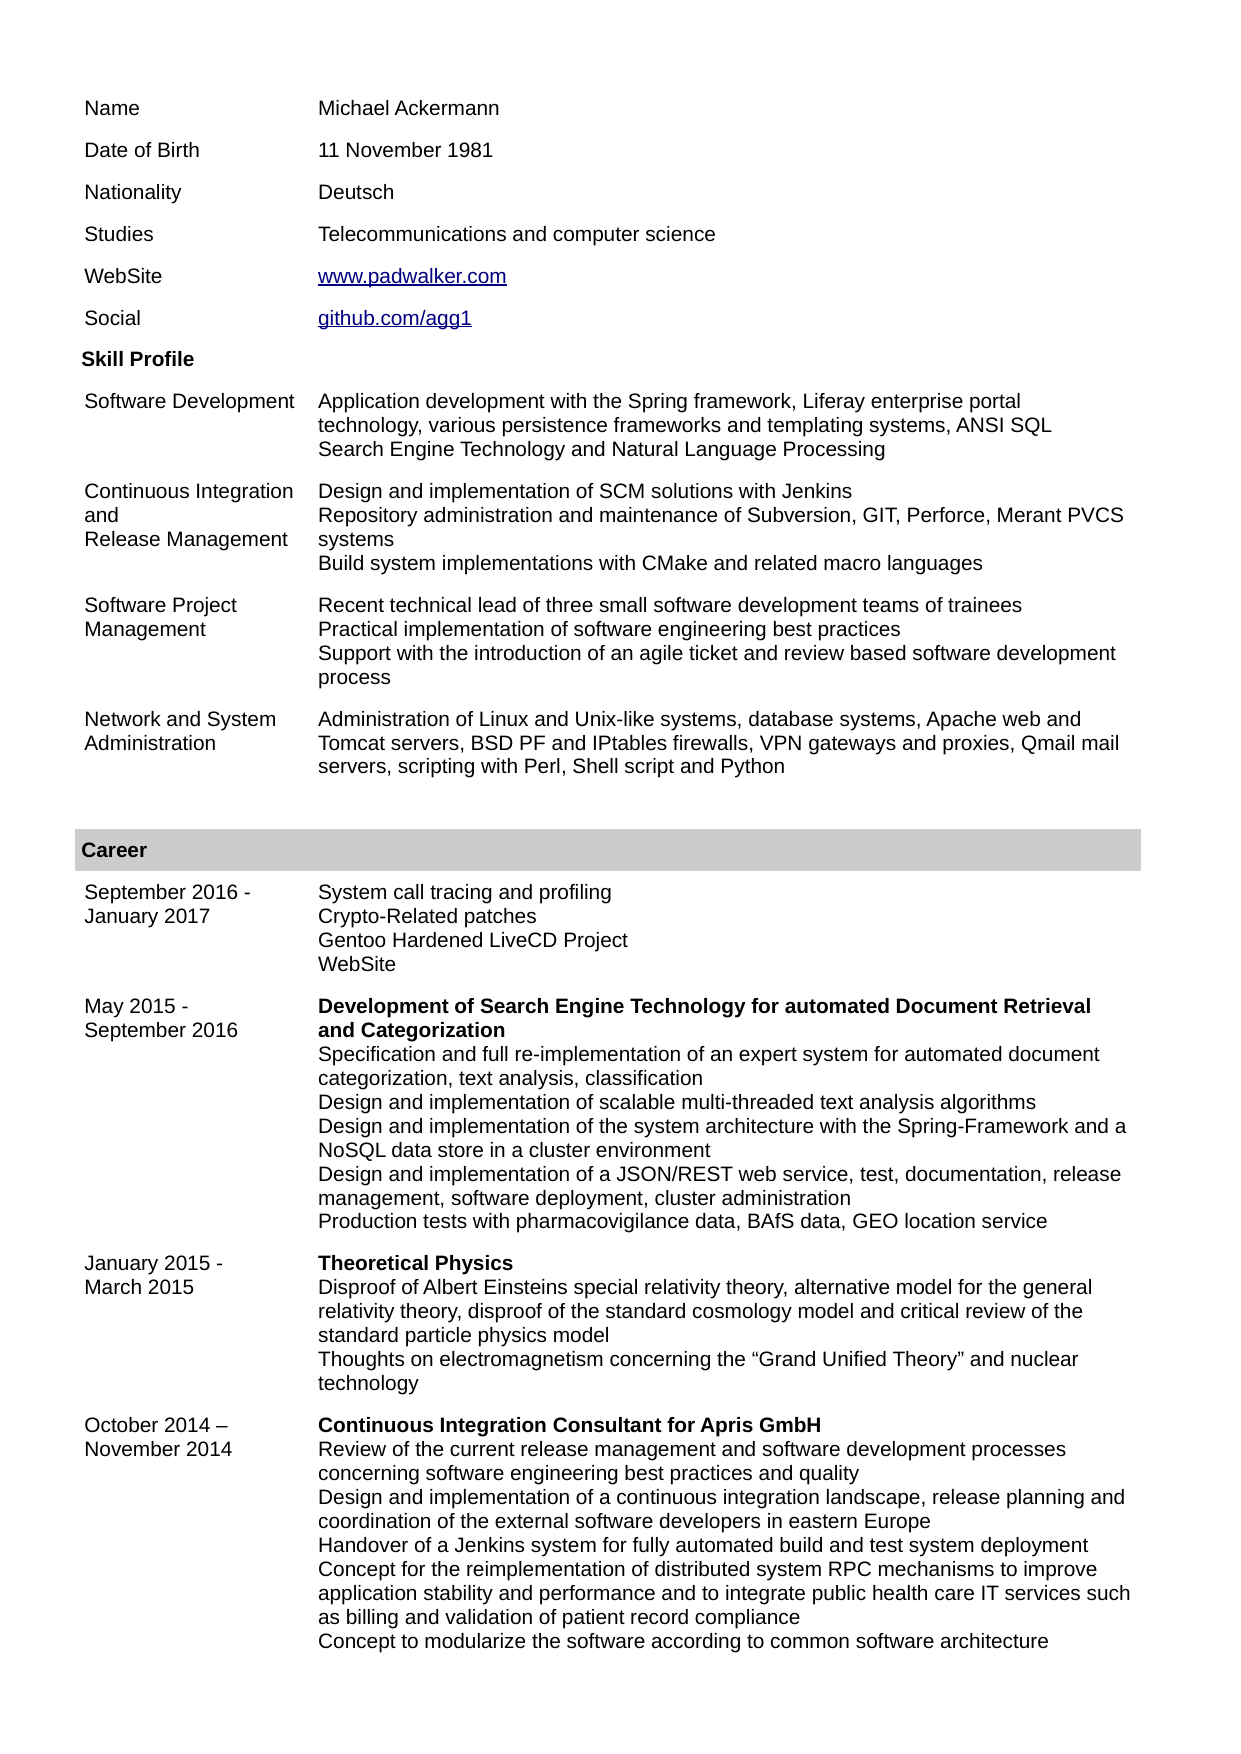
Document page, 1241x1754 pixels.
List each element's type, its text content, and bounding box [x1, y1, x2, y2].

table_header Name [75, 87, 309, 129]
table_cell Nationality [75, 171, 309, 213]
table_cell WebSite [75, 255, 309, 296]
table_cell Deutsch [309, 171, 1141, 213]
table_cell Application development with the Spring framework, Liferay enterprise portal technology, various persistence frameworks and templating systems, ANSI SQL Search Engine Technology and Natural Language Processing [309, 380, 1141, 470]
table_cell Design and implementation of SCM solutions with Jenkins Repository administration and maintenance of Subversion, GIT, Perforce, Merant PVCS systems Build system implementations with CMake and related macro languages [309, 470, 1141, 584]
table_cell Date of Birth [75, 129, 309, 171]
table_cell Telecommunications and computer science [309, 213, 1141, 254]
table_cell Software Project Management [75, 584, 309, 697]
table_cell January 2015 - March 2015 [75, 1242, 309, 1404]
table_cell Recent technical lead of three small software development teams of trainees Practical implementation of software engineering best practices Support with the introduction of an agile ticket and review based software development process [309, 584, 1141, 697]
table_cell Social [75, 296, 309, 338]
table_cell Administration of Linux and Unix-like systems, database systems, Apache web and Tomcat servers, BSD PF and IPtables firewalls, VPN gateways and proxies, Qmail mail servers, scripting with Perl, Shell script and Python [309, 698, 1141, 787]
table_header Michael Ackermann [309, 87, 1141, 129]
table_cell Continuous Integration Consultant for Apris GmbH Review of the current release management and software development processes concerning software engineering best practices and quality Design and implementation of a continuous integration landscape, release planning and coordination of the external software developers in eastern Europe Handover of a Jenkins system for fully automated build and test system deployment Concept for the reimplementation of distributed system RPC mechanisms to improve application stability and performance and to integrate public health care IT services such as billing and validation of patient record compliance Concept to modularize the software according to common software architecture [309, 1404, 1141, 1661]
table_cell September 2016 - January 2017 [75, 871, 309, 985]
table_cell Development of Search Engine Technology for automated Document Retrieval and Categorization Specification and full re-implementation of an expert system for automated document categorization, text analysis, classification Design and implementation of scalable multi-threaded text analysis algorithms Design and implementation of the system architecture with the Spring-Framework and a NoSQL data store in a cluster environment Design and implementation of a JSON/REST web service, test, documentation, release management, software deployment, cluster administration Production tests with pharmacovigilance data, BAfS data, GEO location service [309, 985, 1141, 1242]
table_cell Studies [75, 213, 309, 254]
table_cell Continuous Integration and Release Management [75, 470, 309, 584]
table_cell Career [75, 829, 1141, 871]
table_cell www.padwalker.com [309, 255, 1141, 296]
table_cell Skill Profile [75, 338, 1141, 380]
table_cell October 2014 – November 2014 [75, 1404, 309, 1661]
table_cell Theoretical Physics Disproof of Albert Einsteins special relativity theory, alternative model for the general relativity theory, disproof of the standard cosmology model and critical review of the standard particle physics model Thoughts on electromagnetism concerning the “Grand Unified Theory” and nuclear technology [309, 1242, 1141, 1404]
table_cell [309, 787, 1141, 829]
table_cell 11 November 1981 [309, 129, 1141, 171]
table_cell Network and System Administration [75, 698, 309, 787]
table_cell [75, 787, 309, 829]
table_cell Software Development [75, 380, 309, 470]
table_cell System call tracing and profiling Crypto-Related patches Gentoo Hardened LiveCD Project WebSite [309, 871, 1141, 985]
table_cell github.com/agg1 [309, 296, 1141, 338]
table_cell May 2015 - September 2016 [75, 985, 309, 1242]
